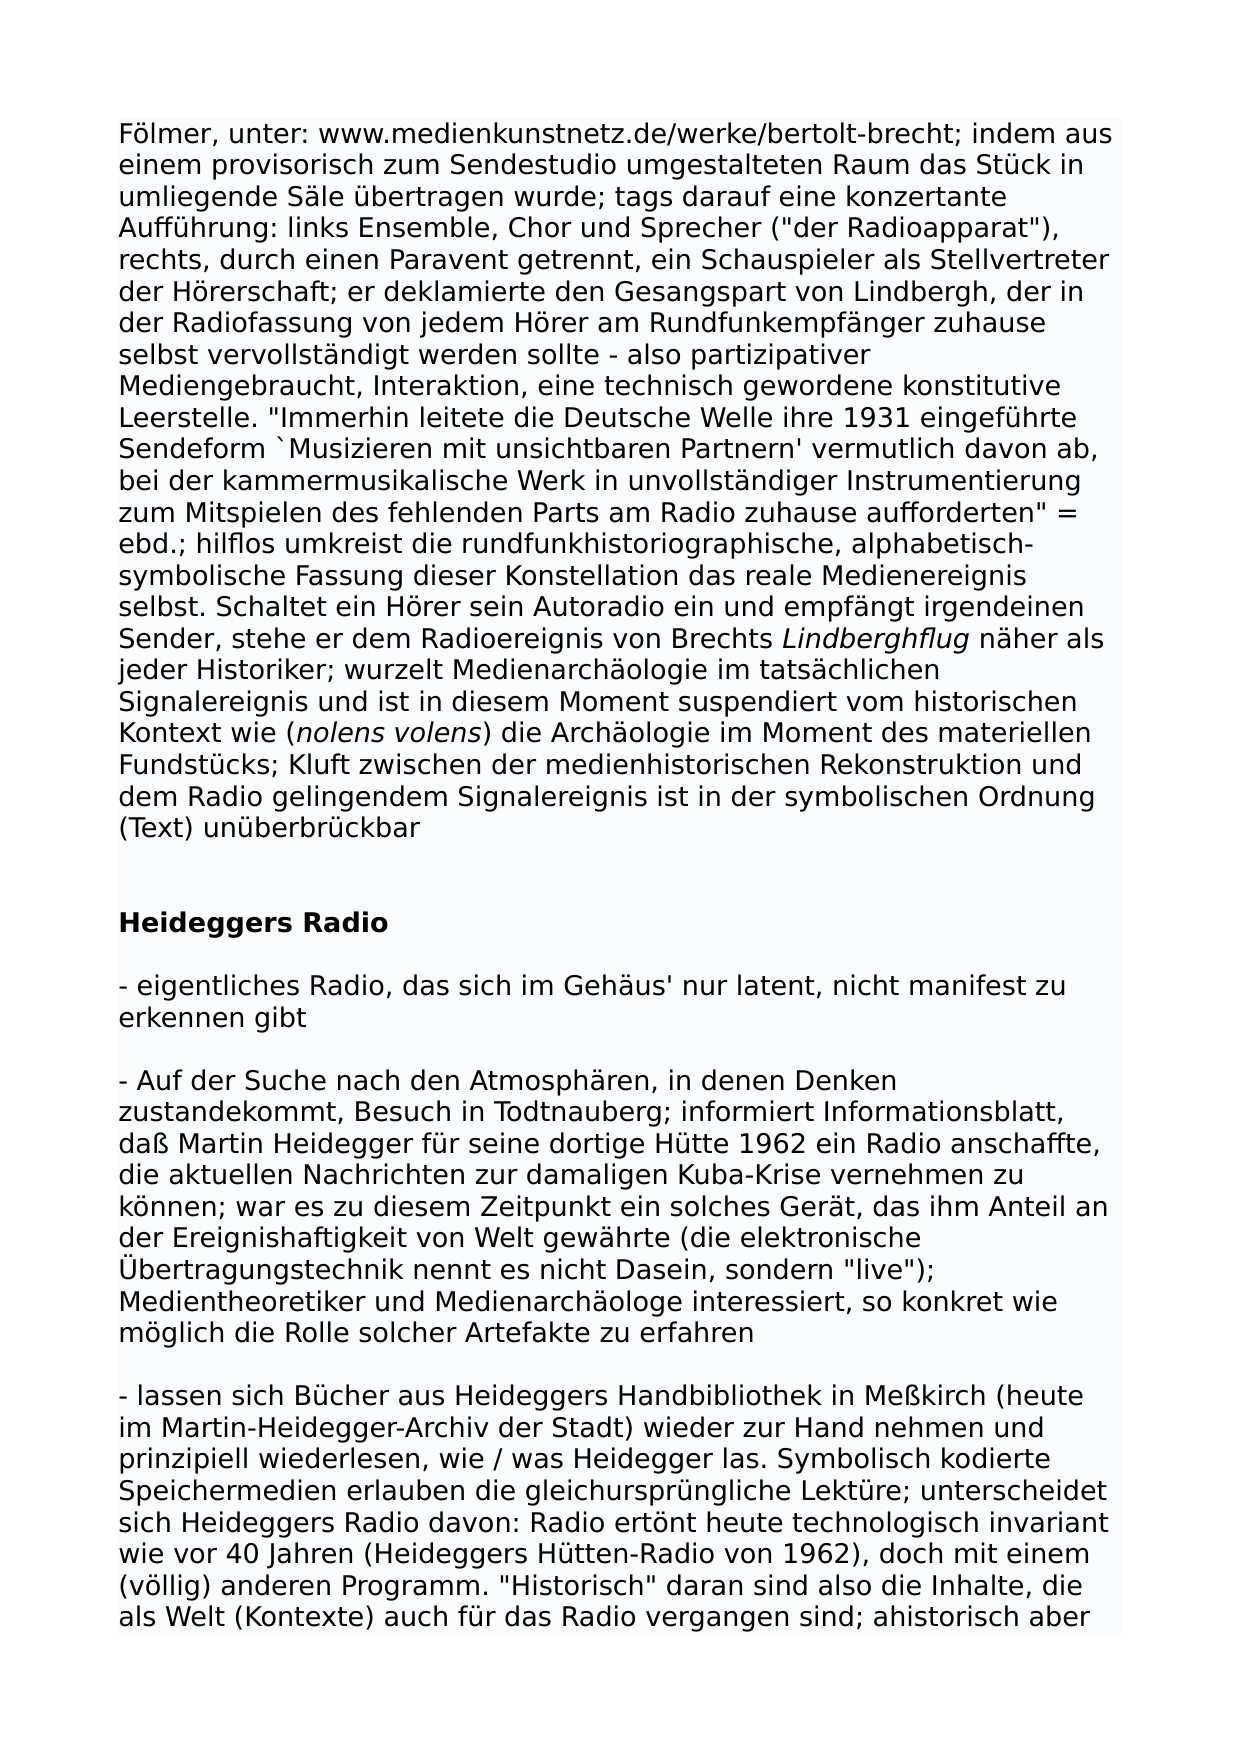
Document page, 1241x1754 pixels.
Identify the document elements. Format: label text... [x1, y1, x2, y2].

text Heideggers Radio [118, 907, 1122, 939]
text - eigentliches Radio, das sich im Gehäus' nur latent, nicht manifest zu erkennen gibt [118, 970, 1122, 1033]
text - Auf der Suche nach den Atmosphären, in denen Denken zustandekommt, Besuch in Todtnauberg; informiert Informationsblatt, daß Martin Heidegger für seine dortige Hütte 1962 ein Radio anschaffte, die aktuellen Nachrichten zur damaligen Kuba-Krise vernehmen zu können; war es zu diesem Zeitpunkt ein solches Gerät, das ihm Anteil an der Ereignishaftigkeit von Welt gewährte (die elektronische Übertragungstechnik nennt es nicht Dasein, sondern "live"); Medientheoretiker und Medienarchäologe interessiert, so konkret wie möglich die Rolle solcher Artefakte zu erfahren [118, 1065, 1122, 1349]
text Fölmer, unter: www.medienkunstnetz.de/werke/bertolt-brecht; indem aus einem provisorisch zum Sendestudio umgestalteten Raum das Stück in umliegende Säle übertragen wurde; tags darauf eine konzertante Aufführung: links Ensemble, Chor und Sprecher ("der Radioapparat"), rechts, durch einen Paravent getrennt, ein Schauspieler als Stellvertreter der Hörerschaft; er deklamierte den Gesangspart von Lindbergh, der in der Radiofassung von jedem Hörer am Rundfunkempfänger zuhause selbst vervollständigt werden sollte - also partizipativer Mediengebraucht, Interaktion, eine technisch gewordene konstitutive Leerstelle. "Immerhin leitete die Deutsche Welle ihre 1931 eingeführte Sendeform `Musizieren mit unsichtbaren Partnern' vermutlich davon ab, bei der kammermusikalische Werk in unvollständiger Instrumentierung zum Mitspielen des fehlenden Parts am Radio zuhause aufforderten" = ebd.; hilflos umkreist die rundfunkhistoriographische, alphabetisch-symbolische Fassung dieser Konstellation das reale Medienereignis selbst. Schaltet ein Hörer sein Autoradio ein und empfängt irgendeinen Sender, stehe er dem Radioereignis von Brechts Lindberghflug näher als jeder Historiker; wurzelt Medienarchäologie im tatsächlichen Signalereignis und ist in diesem Moment suspendiert vom historischen Kontext wie (nolens volens) die Archäologie im Moment des materiellen Fundstücks; Kluft zwischen der medienhistorischen Rekonstruktion und dem Radio gelingendem Signalereignis ist in der symbolischen Ordnung (Text) unüberbrückbar [118, 118, 1122, 844]
text - lassen sich Bücher aus Heideggers Handbibliothek in Meßkirch (heute im Martin-Heidegger-Archiv der Stadt) wieder zur Hand nehmen und prinzipiell wiederlesen, wie / was Heidegger las. Symbolisch kodierte Speichermedien erlauben die gleichursprüngliche Lektüre; unterscheidet sich Heideggers Radio davon: Radio ertönt heute technologisch invariant wie vor 40 Jahren (Heideggers Hütten-Radio von 1962), doch mit einem (völlig) anderen Programm. "Historisch" daran sind also die Inhalte, die als Welt (Kontexte) auch für das Radio vergangen sind; ahistorisch aber [118, 1381, 1122, 1633]
